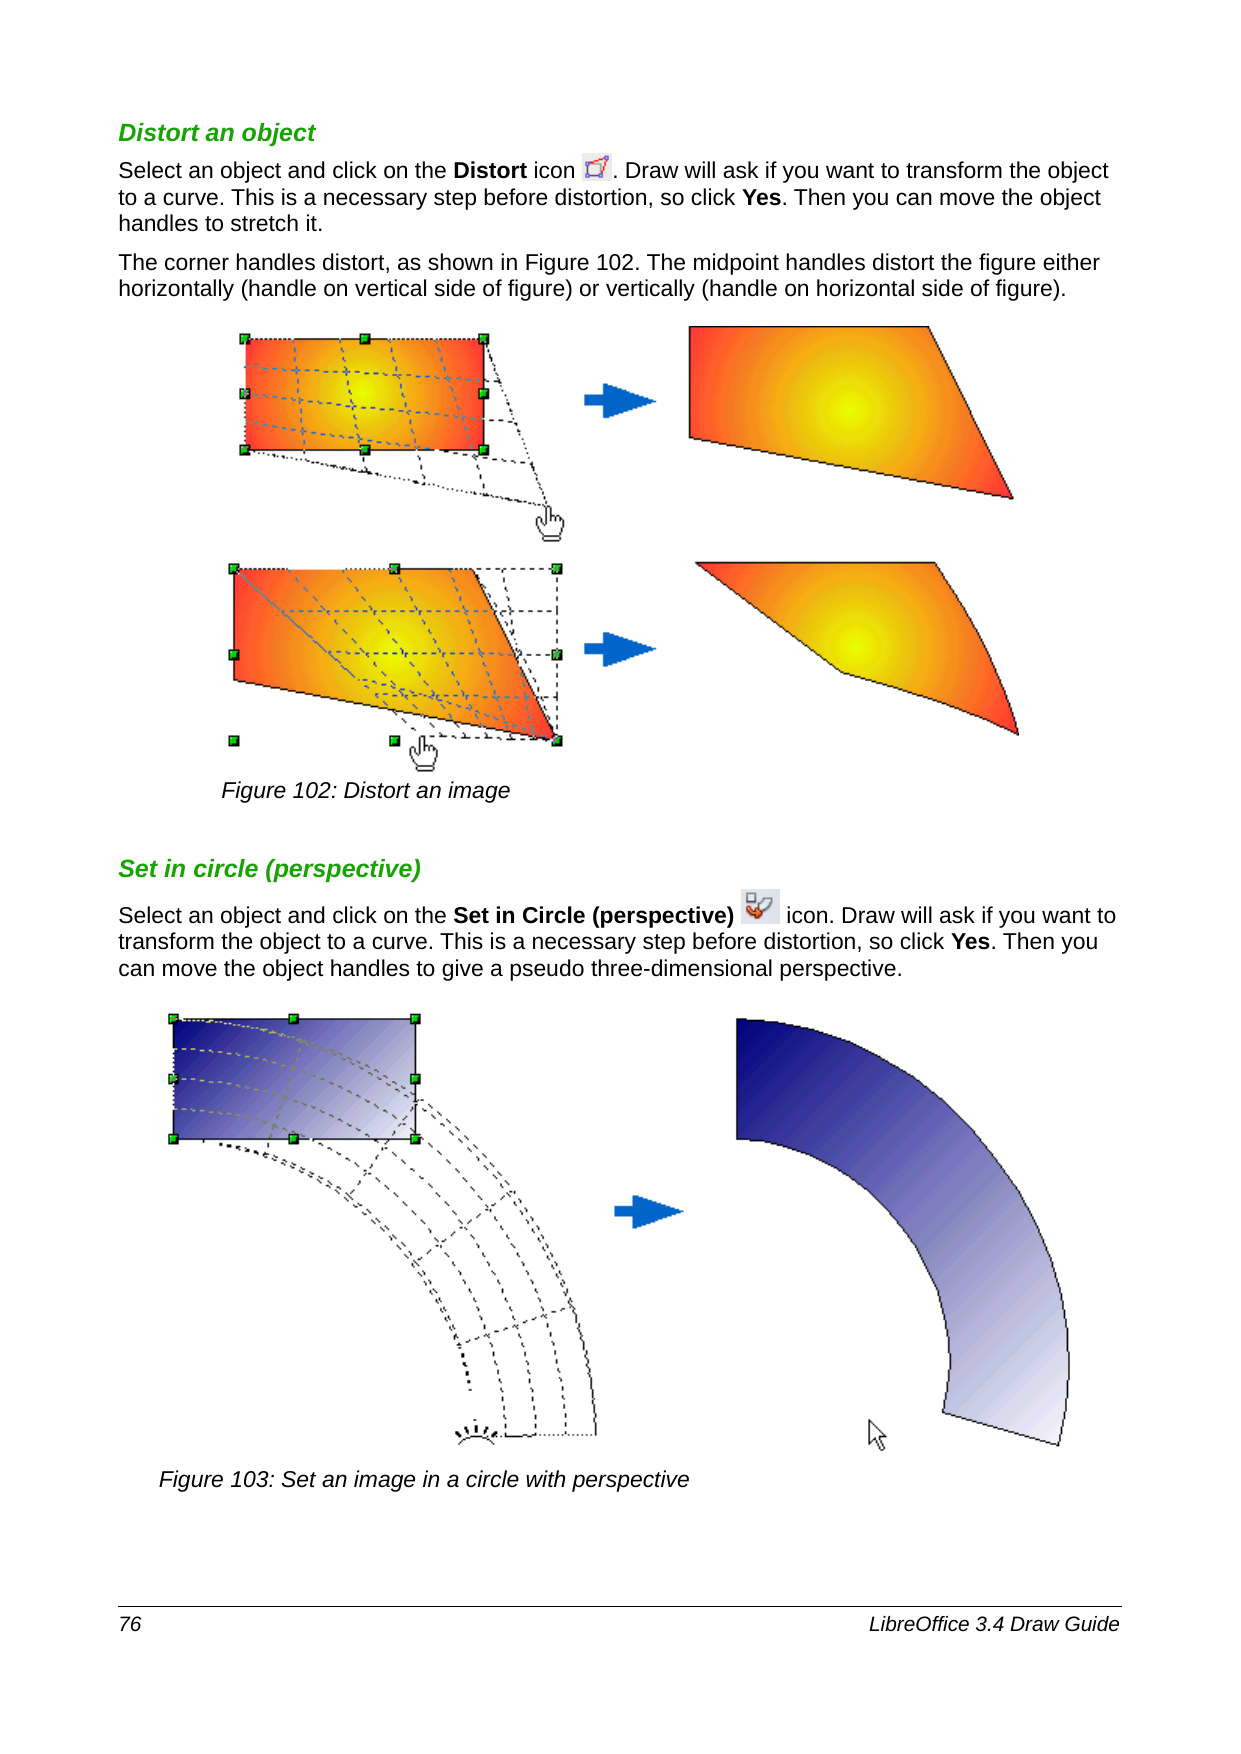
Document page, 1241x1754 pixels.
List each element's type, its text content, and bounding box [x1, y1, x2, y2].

text Select an object and click on the Distort icon . Draw will ask if you want to transform the object to a curve. This is a necessary step before distortion, so click Yes. Then you can move the object handles to stretch it. [118, 153, 1122, 237]
picture [221, 326, 1019, 778]
text The corner handles distort, as shown in Figure 102. The midpoint handles distort the figure either horizontally (handle on vertical side of figure) or vertically (handle on horizontal side of figure). [118, 249, 1122, 302]
picture [581, 153, 612, 181]
subtitle Distort an object [118, 118, 1122, 147]
subtitle Set in circle (perspective) [118, 854, 1122, 883]
text Figure 103: Set an image in a circle with perspective [159, 1466, 1081, 1492]
text Figure 102: Distort an image [221, 778, 1019, 803]
picture [741, 889, 780, 924]
text Select an object and click on the Set in Circle (perspective) icon. Draw will ask if you want to transform the object to a curve. This is a necessary step before distortion, so click Yes. Then you can move the object handles to give a pseudo three-dimensional perspective. [118, 889, 1122, 981]
picture [158, 1006, 1082, 1460]
